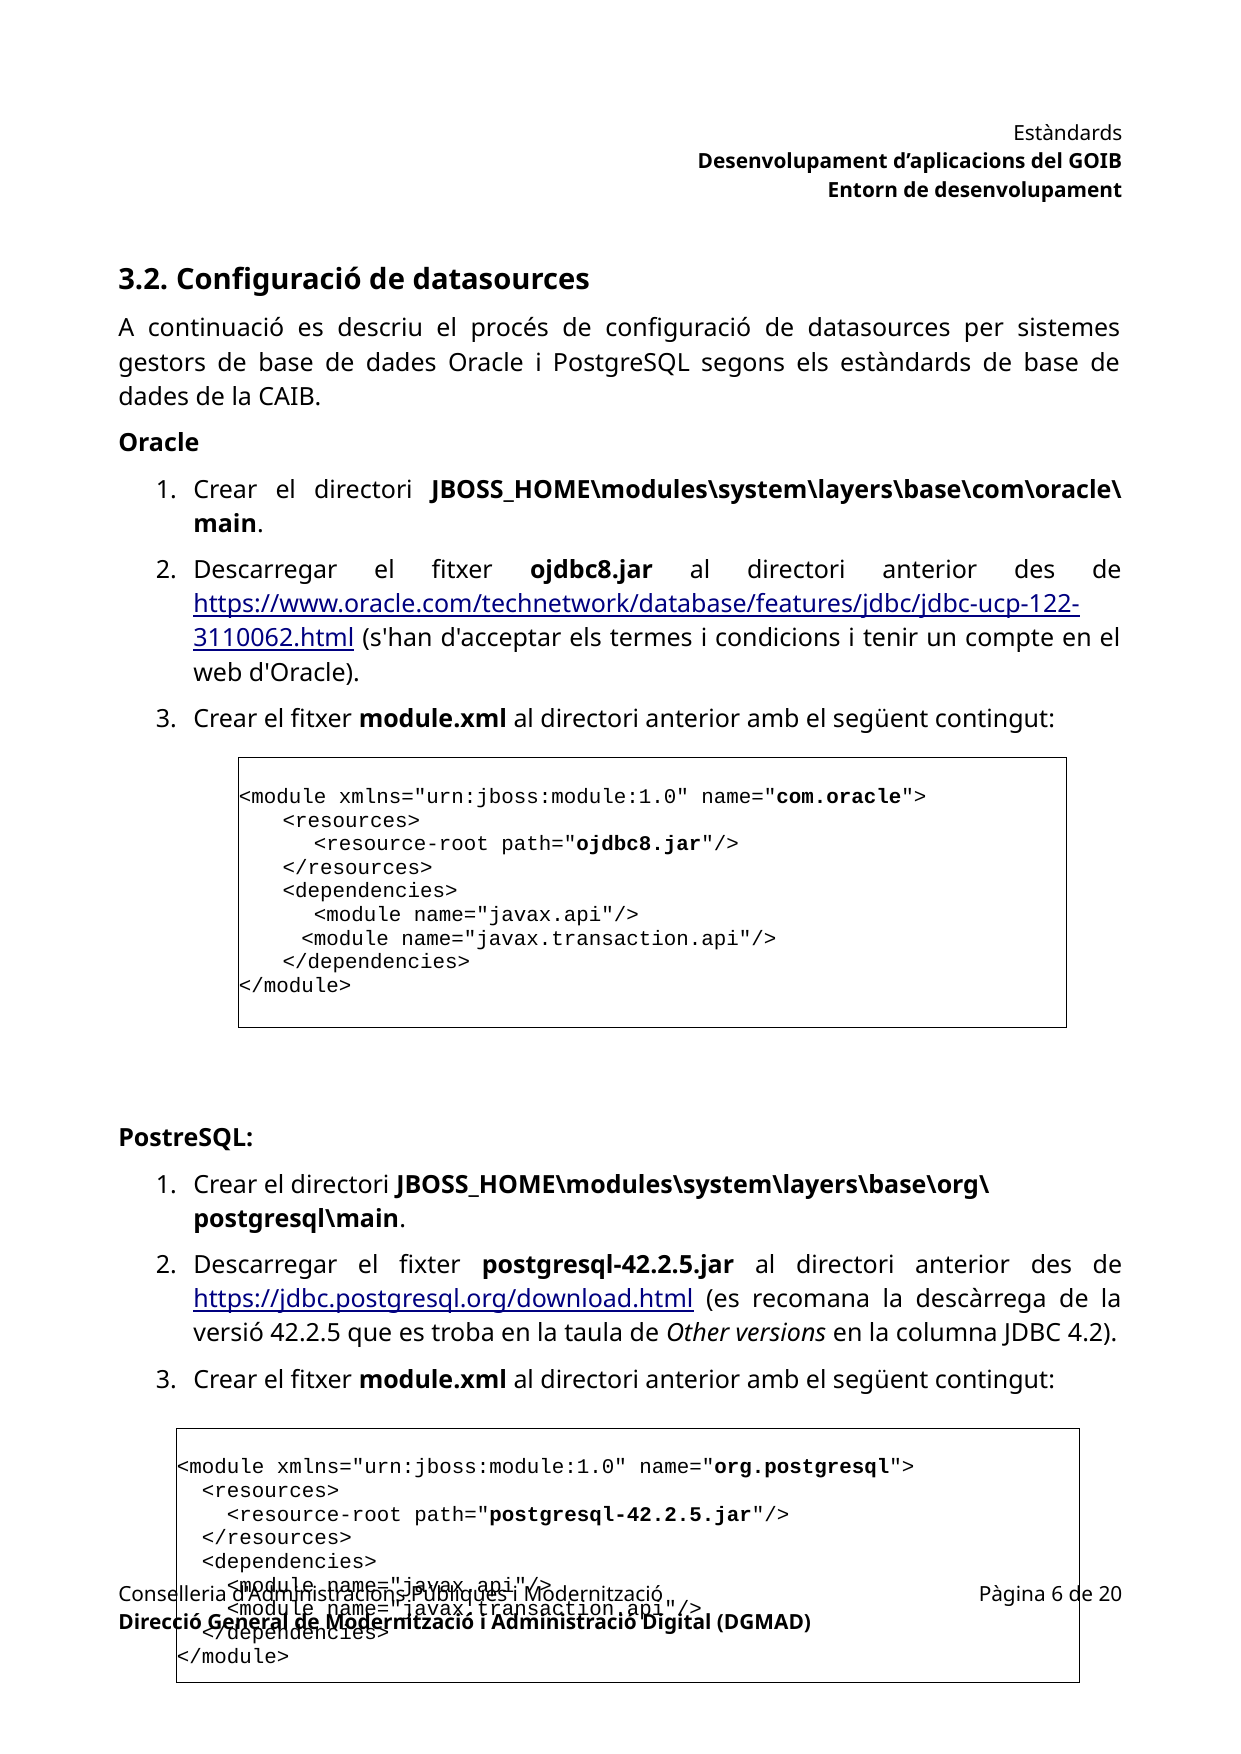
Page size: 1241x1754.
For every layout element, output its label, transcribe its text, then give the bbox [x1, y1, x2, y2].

subtitle Configuració de datasources [118, 258, 1122, 298]
list Crear el directori JBOSS_HOME\modules\system\layers\base\com\oracle\main. [156, 471, 1122, 539]
text A continuació es descriu el procés de configuració de datasources per sistemes gestors de base de dades Oracle i PostgreSQL segons els estàndards de base de dades de la CAIB. [118, 310, 1122, 412]
list Descarregar el fitxer ojdbc8.jar al directori anterior des de https://www.oracle.com/technetwork/database/features/jdbc/jdbc-ucp-122-3110062.html (s'han d'acceptar els termes i condicions i tenir un compte en el web d'Oracle). [156, 552, 1122, 688]
text PostreSQL: [118, 1120, 1122, 1154]
list Crear el directori JBOSS_HOME\modules\system\layers\base\org\postgresql\main. [156, 1166, 1122, 1234]
list Crear el fitxer module.xml al directori anterior amb el següent contingut: [156, 701, 1122, 735]
text Oracle [118, 425, 1122, 459]
list Crear el fitxer module.xml al directori anterior amb el següent contingut: [156, 1362, 1122, 1396]
list Descarregar el fixter postgresql-42.2.5.jar al directori anterior des de https://jdbc.postgresql.org/download.html (es recomana la descàrrega de la versió 42.2.5 que es troba en la taula de Other versions en la columna JDBC 4.2). [156, 1247, 1122, 1349]
